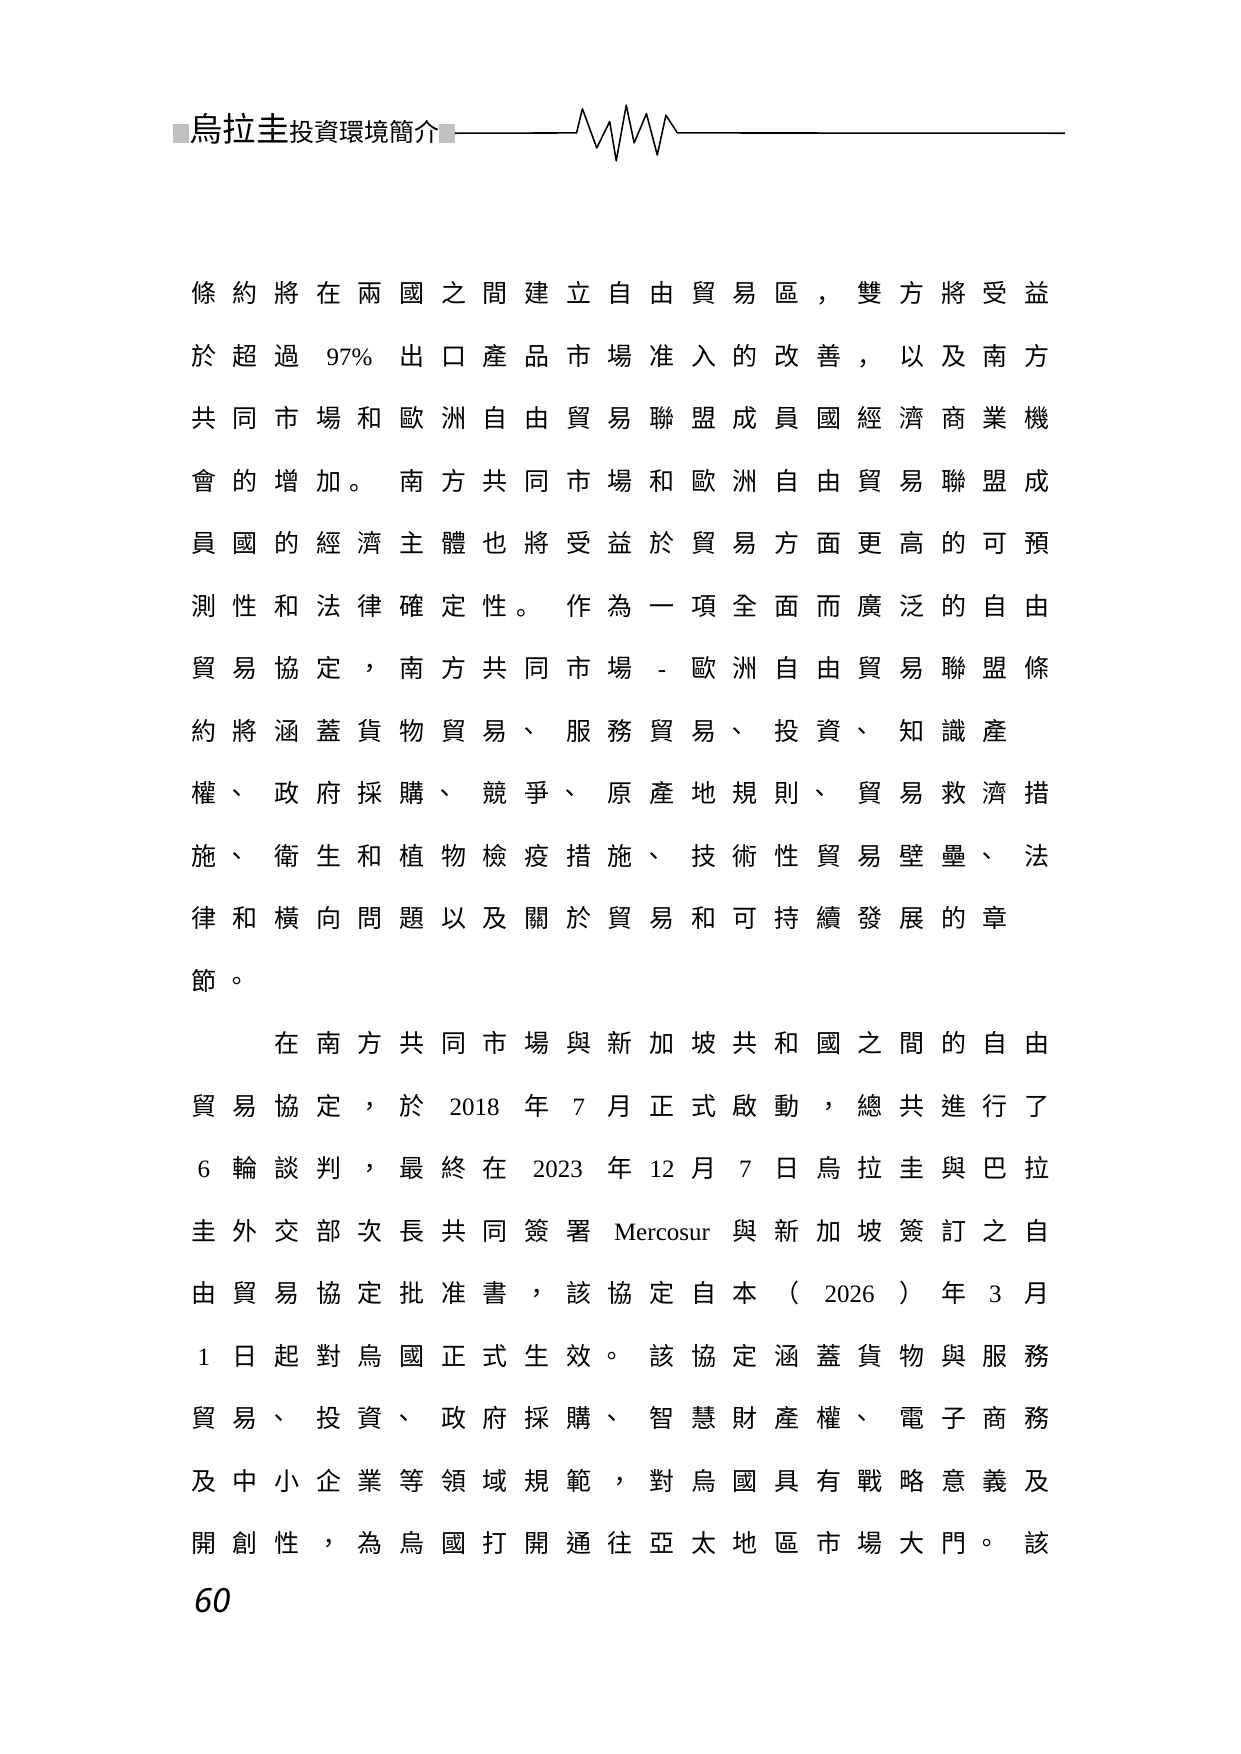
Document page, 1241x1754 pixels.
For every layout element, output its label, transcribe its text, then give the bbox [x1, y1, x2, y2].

text 條約將在兩國之間建立自由貿易區，雙方將受益於超過97%出口產品市場准入的改善，以及南方共同市場和歐洲自由貿易聯盟成員國經濟商業機會的增加。南方共同市場和歐洲自由貿易聯盟成員國的經濟主體也將受益於貿易方面更高的可預測性和法律確定性。作為一項全面而廣泛的自由貿易協定，南方共同市場-歐洲自由貿易聯盟條約將涵蓋貨物貿易、服務貿易、投資、知識產權、政府採購、競爭、原產地規則、貿易救濟措施、衛生和植物檢疫措施、技術性貿易壁壘、法律和橫向問題以及關於貿易和可持續發展的章節。 [183, 250, 1058, 1000]
text 在南方共同市場與新加坡共和國之間的自由貿易協定，於2018年7月正式啟動，總共進行了6輪談判，最終在2023年12月7日烏拉圭與巴拉圭外交部次長共同簽署Mercosur與新加坡簽訂之自由貿易協定批准書，該協定自本（2026）年3月1日起對烏國正式生效。該協定涵蓋貨物與服務貿易、投資、政府採購、智慧財產權、電子商務及中小企業等領域規範，對烏國具有戰略意義及開創性，為烏國打開通往亞太地區市場大門。該 [183, 1000, 1058, 1563]
